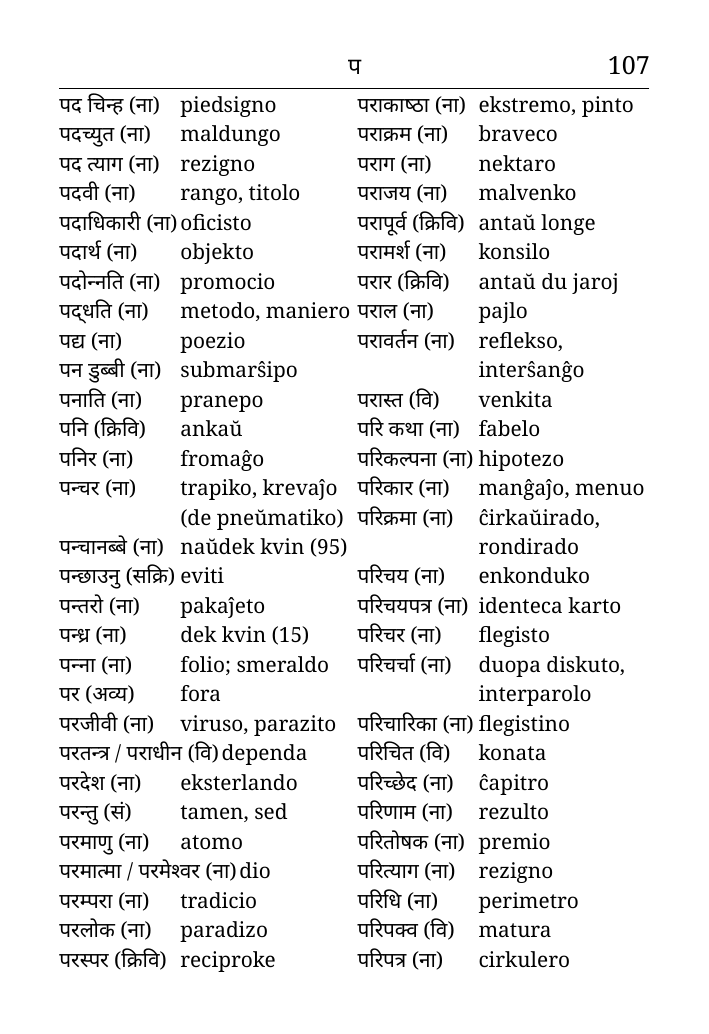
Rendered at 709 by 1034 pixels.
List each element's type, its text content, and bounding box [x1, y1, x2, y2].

text पराक्रम (ना) braveco [357, 118, 649, 148]
text परिक्रमा (ना) ĉirkaŭirado, rondirado [357, 501, 649, 560]
text पराग (ना) nektaro [357, 148, 649, 177]
text परलोक (ना) paradizo [59, 914, 351, 943]
text परमाणु (ना) atomo [59, 826, 351, 855]
text परिपक्व (वि) matura [357, 914, 649, 943]
text पद्य (ना) poezio [59, 324, 351, 354]
text पन्ध्र (ना) dek kvin (15) [59, 619, 351, 649]
text परिधि (ना) perimetro [357, 884, 649, 914]
text पन्तरो (ना) pakaĵeto [59, 590, 351, 619]
text परिपत्र (ना) cirkulero [357, 943, 649, 973]
text पनि (क्रिवि) ankaŭ [59, 413, 351, 442]
text पराकाष्ठा (ना) ekstremo, pinto [357, 89, 649, 118]
text पदाधिकारी (ना) oficisto [59, 207, 351, 236]
text पद चिन्ह (ना) piedsigno [59, 89, 351, 118]
text पदार्थ (ना) objekto [59, 236, 351, 266]
text परन्तु (सं) tamen, sed [59, 796, 351, 826]
text पदवी (ना) rango, titolo [59, 177, 351, 207]
text परमात्मा / परमेश्‍वर (ना) dio [59, 855, 351, 884]
text परम्परा (ना) tradicio [59, 884, 351, 914]
text परिचयपत्र (ना) identeca karto [357, 590, 649, 619]
text परिच्छेद (ना) ĉapitro [357, 767, 649, 796]
text परापूर्व (क्रिवि) antaŭ longe [357, 207, 649, 236]
text परावर्तन (ना) reflekso, interŝanĝo [357, 324, 649, 383]
text पन्छाउनु (सक्रि) eviti [59, 560, 351, 590]
text पनाति (ना) pranepo [59, 383, 351, 413]
text परस्पर (क्रिवि) reciproke [59, 943, 351, 973]
text परार (क्रिवि) antaŭ du jaroj [357, 266, 649, 295]
text परजीवी (ना) viruso, parazito [59, 708, 351, 737]
text परिचर (ना) flegisto [357, 619, 649, 649]
text परितोषक (ना) premio [357, 826, 649, 855]
text पन्चर (ना) trapiko, krevaĵo (de pneŭmatiko) [59, 472, 351, 531]
text परामर्श (ना) konsilo [357, 236, 649, 266]
text पदच्युत (ना) maldungo [59, 118, 351, 148]
text पनिर (ना) fromaĝo [59, 442, 351, 472]
text परिणाम (ना) rezulto [357, 796, 649, 826]
text पराजय (ना) malvenko [357, 177, 649, 207]
text पद त्याग (ना) rezigno [59, 148, 351, 177]
text परिचित (वि) konata [357, 737, 649, 767]
text परि कथा (ना) fabelo [357, 413, 649, 442]
text परित्याग (ना) rezigno [357, 855, 649, 884]
text पराल (ना) pajlo [357, 295, 649, 324]
text परिचय (ना) enkonduko [357, 560, 649, 590]
text परिचर्चा (ना) duopa diskuto, interparolo [357, 649, 649, 708]
text पन्चानब्बे (ना) naŭdek kvin (95) [59, 531, 351, 560]
text परदेश (ना) eksterlando [59, 767, 351, 796]
text पन डुब्बी (ना) submarŝipo [59, 354, 351, 383]
text पद्धति (ना) metodo, maniero [59, 295, 351, 324]
text परिकल्पना (ना) hipotezo [357, 442, 649, 472]
text परास्त (वि) venkita [357, 383, 649, 413]
text परतन्त्र / पराधीन (वि) dependa [59, 737, 351, 767]
text पदोन्नति (ना) promocio [59, 266, 351, 295]
text पन्ना (ना) folio; smeraldo [59, 649, 351, 678]
text परिकार (ना) manĝaĵo, menuo [357, 472, 649, 501]
text परिचारिका (ना) flegistino [357, 708, 649, 737]
text पर (अव्य) fora [59, 678, 351, 708]
